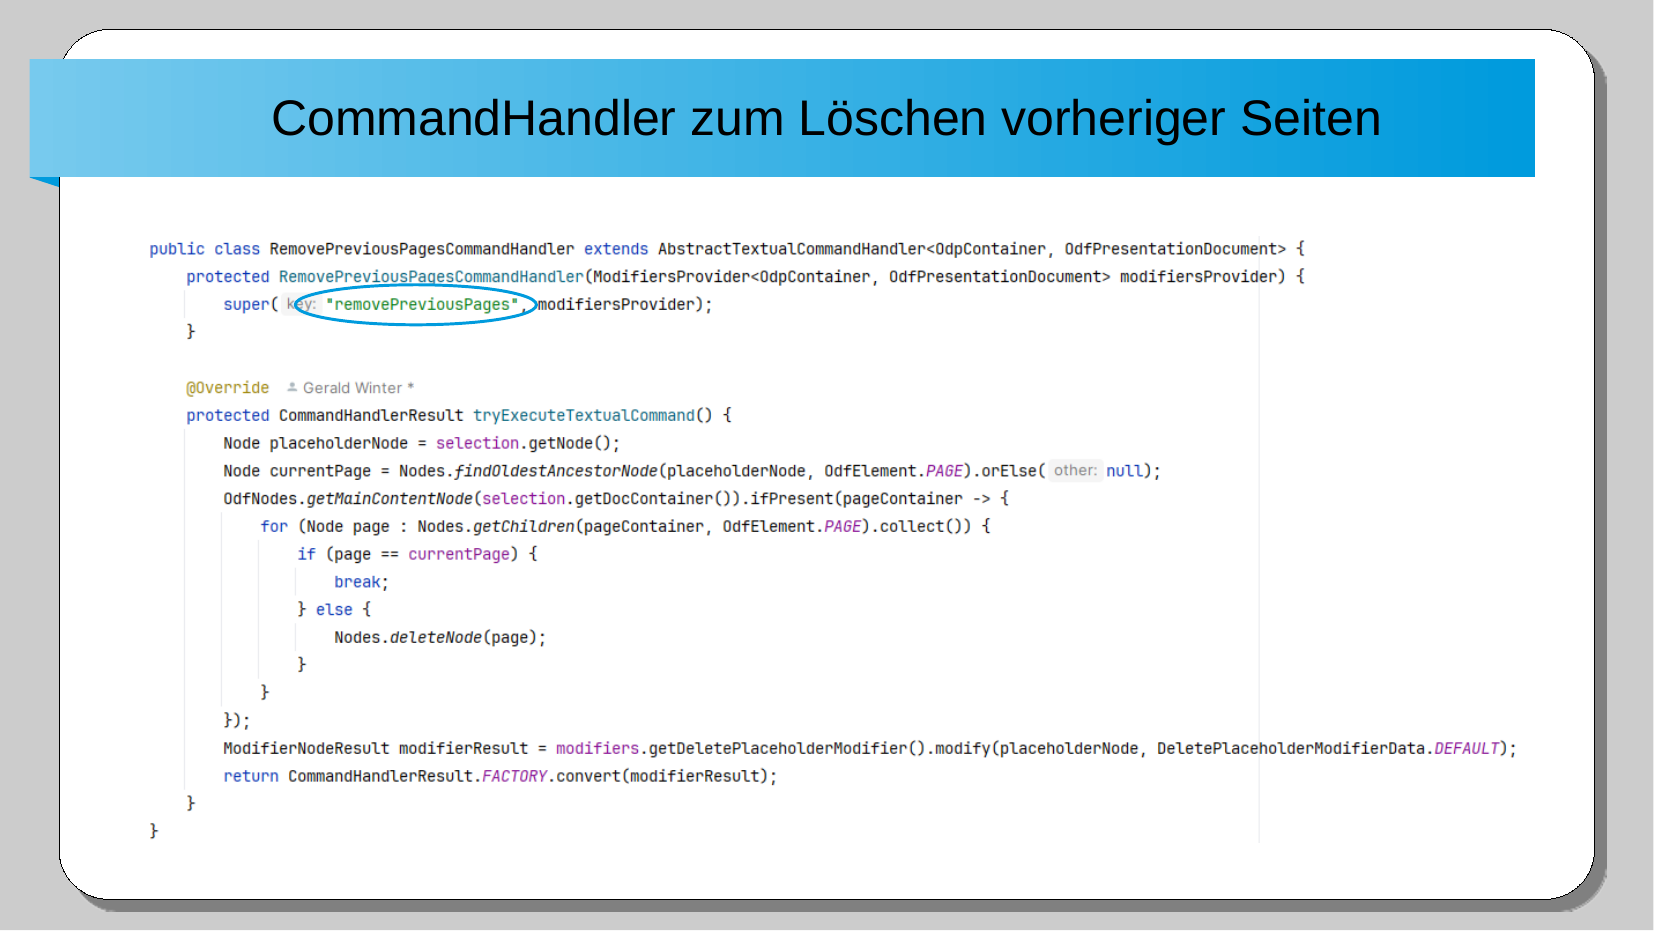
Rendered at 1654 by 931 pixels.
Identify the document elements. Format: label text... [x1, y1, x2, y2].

title CommandHandler zum Löschen vorheriger Seiten [118, 59, 1536, 178]
picture [147, 236, 1521, 843]
